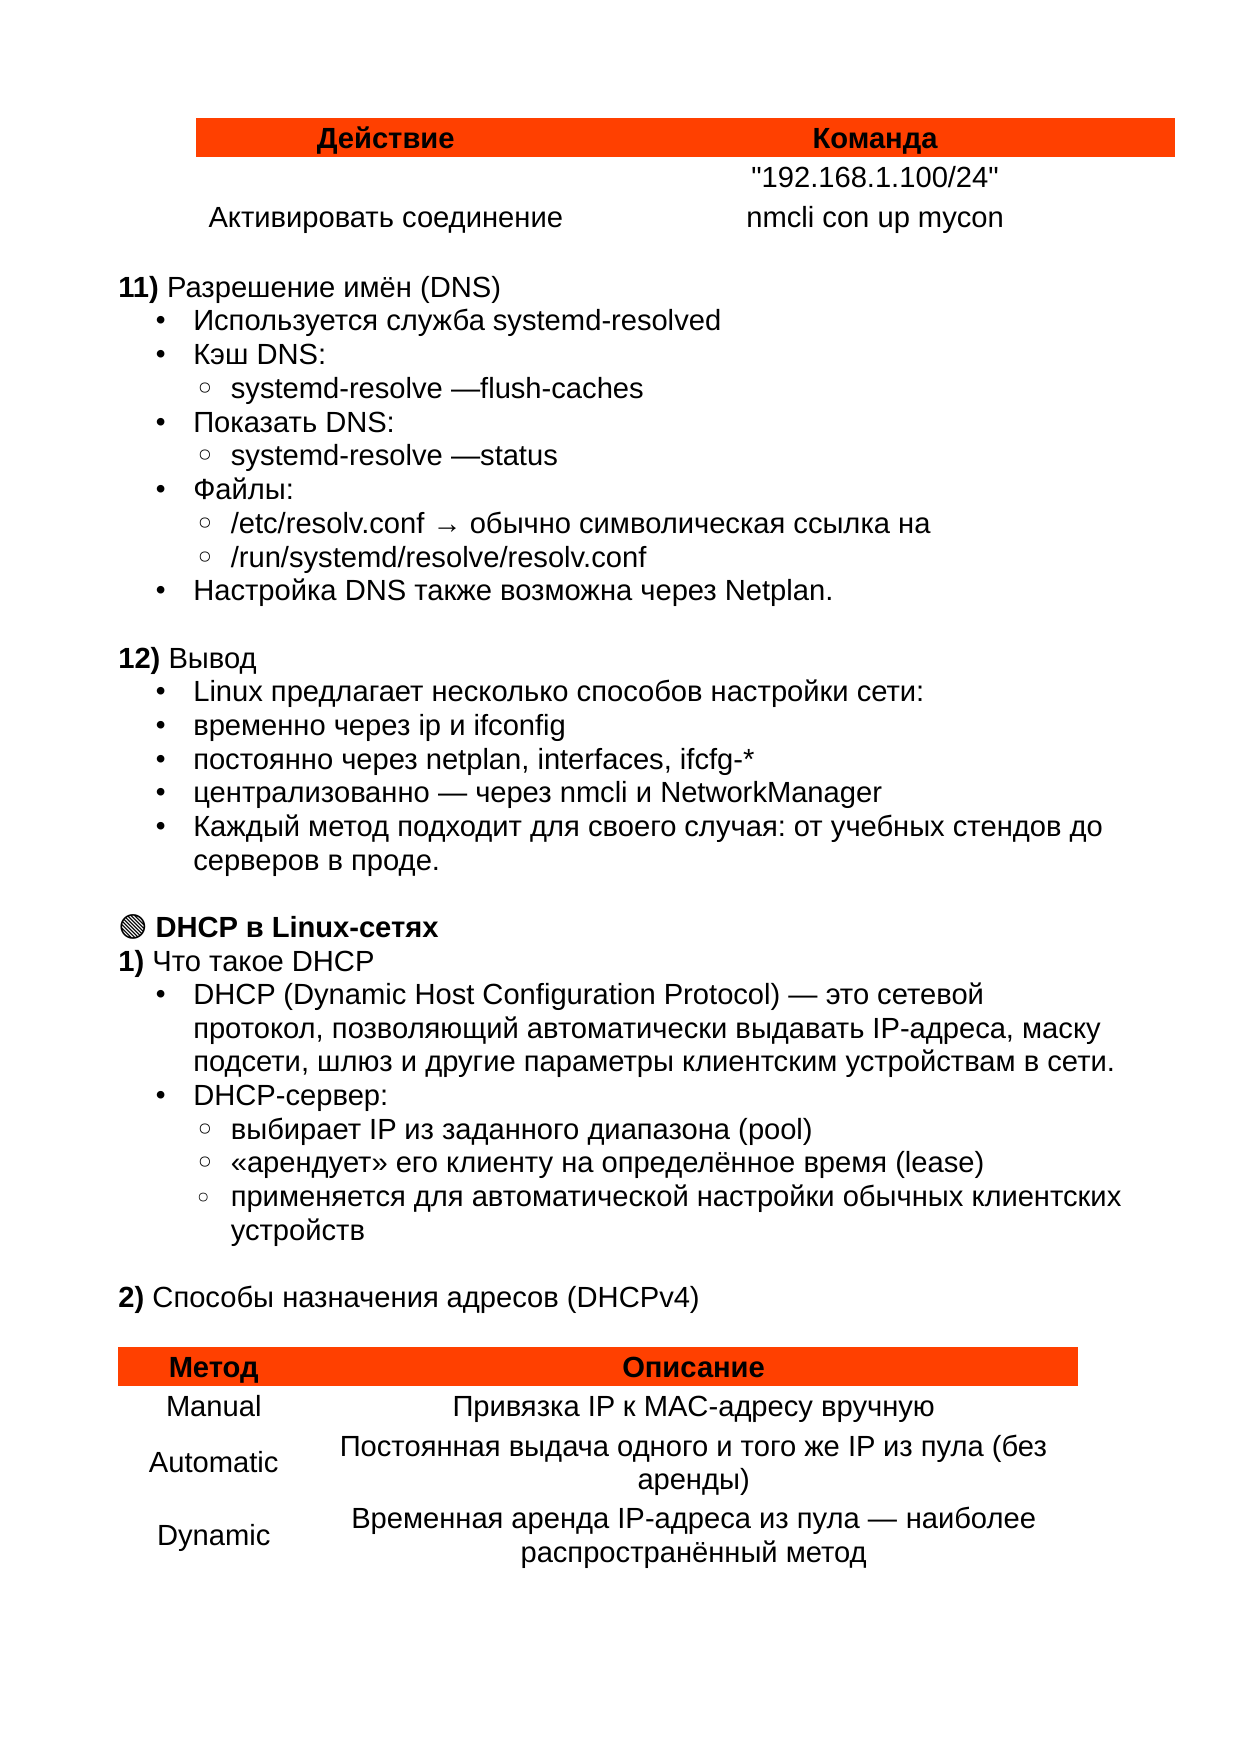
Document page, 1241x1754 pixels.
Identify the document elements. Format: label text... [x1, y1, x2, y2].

list /run/systemd/resolve/resolv.conf [193, 539, 1122, 573]
text 🟢 DHCP в Linux-сетях [118, 910, 1122, 943]
list Показать DNS: [156, 404, 1122, 438]
text 1) Что такое DHCP [118, 943, 1122, 977]
list Linux предлагает несколько способов настройки сети: [156, 674, 1122, 708]
list DHCP-сервер: [156, 1078, 1122, 1112]
table_cell Dynamic [118, 1499, 309, 1571]
table_cell Постоянная выдача одного и того же IP из пула (без аренды) [309, 1426, 1078, 1498]
list systemd-resolve —status [193, 438, 1122, 472]
text 12) Вывод [118, 641, 1122, 674]
list выбирает IP из заданного диапазона (pool) [193, 1112, 1122, 1145]
text 11) Разрешение имён (DNS) [118, 270, 1122, 303]
table_cell Automatic [118, 1426, 309, 1498]
table_cell Привязка IP к MAC-адресу вручную [309, 1386, 1078, 1426]
list DHCP (Dynamic Host Configuration Protocol) — это сетевой протокол, позволяющий автоматически выдавать IP-адреса, маску подсети, шлюз и другие параметры клиентским устройствам в сети. [156, 977, 1122, 1078]
table_header Описание [309, 1347, 1078, 1386]
list Файлы: [156, 472, 1122, 506]
list Каждый метод подходит для своего случая: от учебных стендов до серверов в проде. [156, 809, 1122, 876]
table_cell Временная аренда IP-адреса из пула — наиболее распространённый метод [309, 1499, 1078, 1571]
table_cell nmcli con up mycon [575, 197, 1175, 236]
list постоянно через netplan, interfaces, ifcfg-* [156, 742, 1122, 775]
list Используется служба systemd-resolved [156, 303, 1122, 337]
table_cell Активировать соединение [196, 197, 575, 236]
table_header Действие [196, 118, 575, 157]
table_header Команда [575, 118, 1175, 157]
table_cell [196, 158, 575, 197]
list systemd-resolve —flush-caches [193, 371, 1122, 404]
text 2) Способы назначения адресов (DHCPv4) [118, 1280, 1122, 1313]
list применяется для автоматической настройки обычных клиентских устройств [193, 1179, 1122, 1246]
table_header Метод [118, 1347, 309, 1386]
list временно через ip и ifconfig [156, 708, 1122, 742]
list Настройка DNS также возможна через Netplan. [156, 573, 1122, 607]
table_cell Manual [118, 1386, 309, 1426]
table_cell "192.168.1.100/24" [575, 158, 1175, 197]
list /etc/resolv.conf → обычно символическая ссылка на [193, 506, 1122, 539]
list Кэш DNS: [156, 337, 1122, 371]
list централизованно — через nmcli и NetworkManager [156, 775, 1122, 809]
list «арендует» его клиенту на определённое время (lease) [193, 1145, 1122, 1179]
